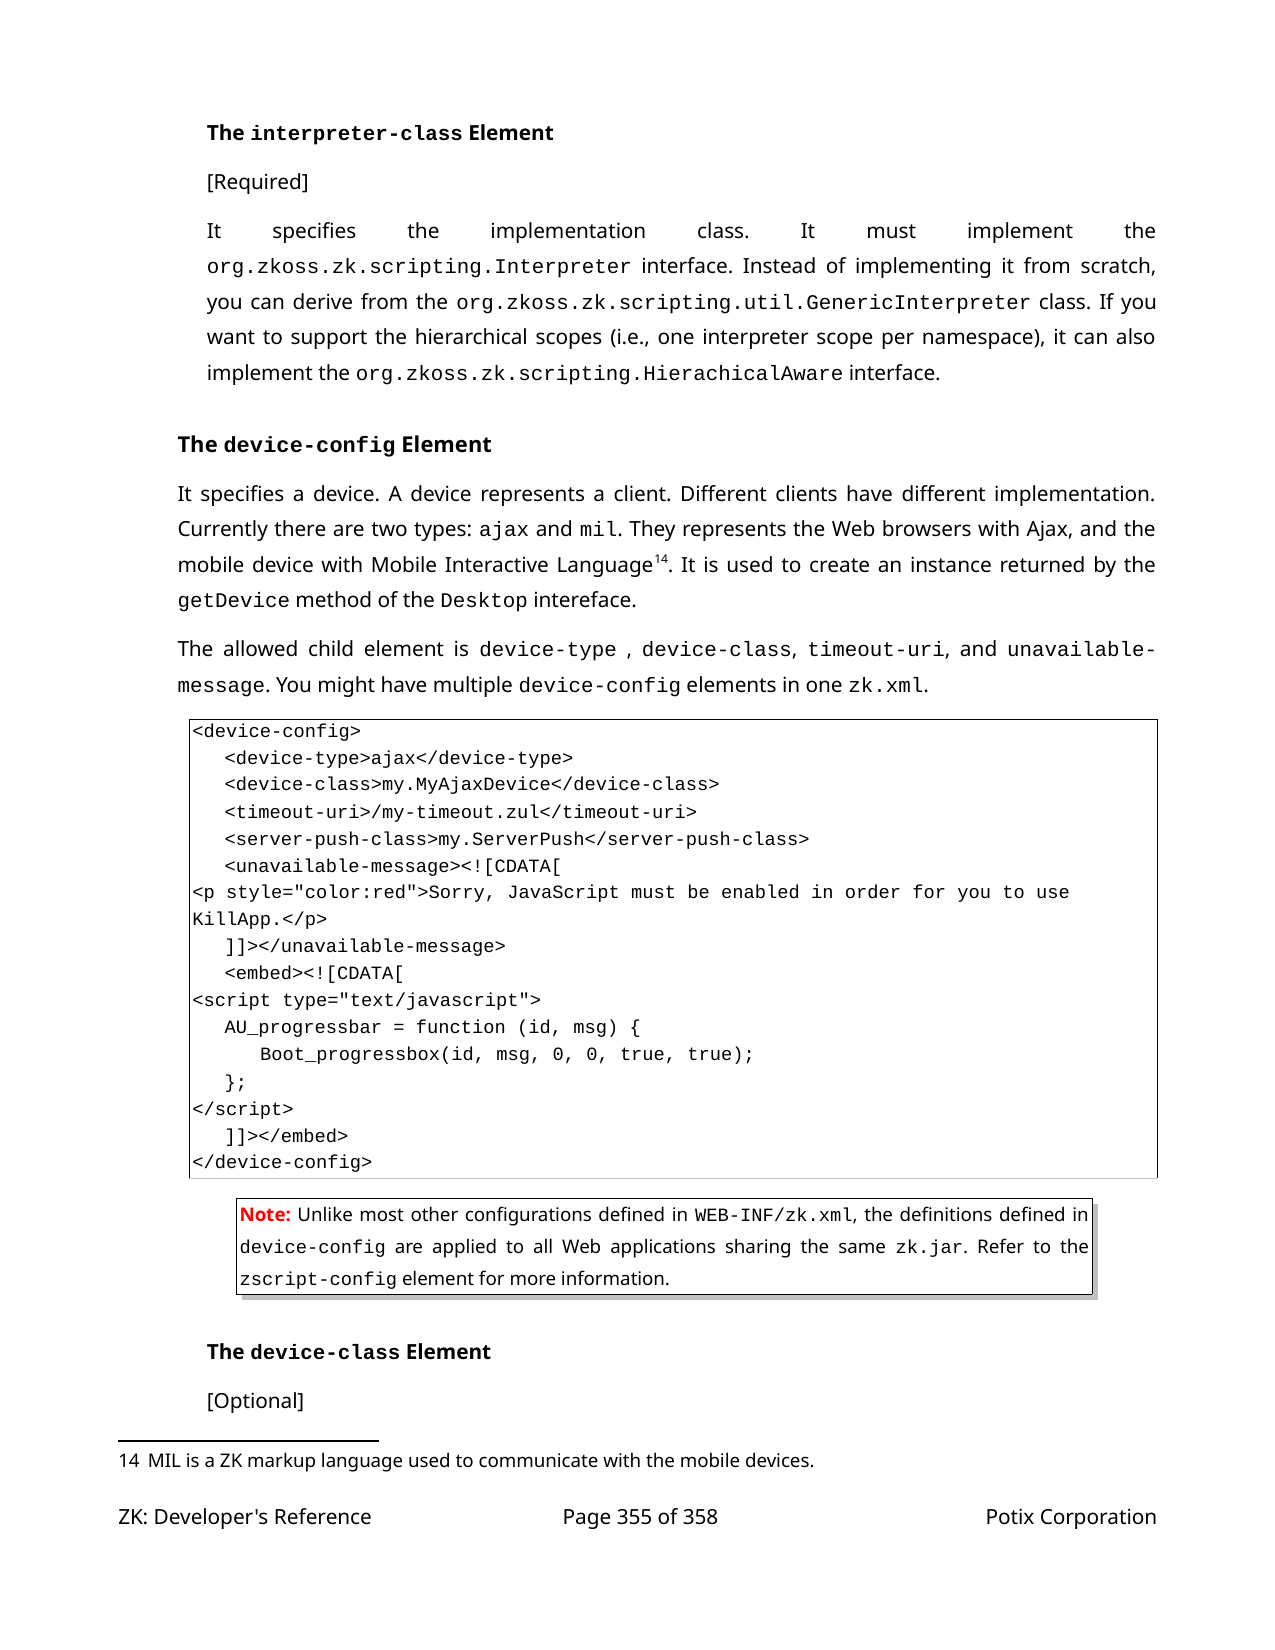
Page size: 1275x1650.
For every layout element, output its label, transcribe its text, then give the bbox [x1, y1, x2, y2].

text ]]></embed> </device-config> [190, 1124, 1157, 1178]
text }; [190, 1069, 1157, 1094]
text It specifies the implementation class. It must implement the org.zkoss.zk.scripting.Interpreter interface. Instead of implementing it from scratch, you can derive from the org.zkoss.zk.scripting.util.GenericInterpreter class. If you want to support the hierarchical scopes (i.e., one interpreter scope per namespace), it can also implement the org.zkoss.zk.scripting.HierachicalAware interface. [207, 216, 1157, 386]
text [Required] [207, 167, 1157, 196]
text Boot_progressbox(id, msg, 0, 0, true, true); [190, 1042, 1157, 1067]
subtitle The device-config Element [177, 429, 1157, 459]
text Note: Unlike most other configurations defined in WEB-INF/zk.xml, the definitions defined in device-config are applied to all Web applications sharing the same zk.jar. Refer to the zscript-config element for more information. [237, 1199, 1092, 1294]
text [Optional] [207, 1386, 1157, 1414]
text <script type="text/javascript"> [190, 988, 1157, 1012]
text <server-push-class>my.ServerPush</server-push-class> [190, 827, 1157, 851]
text AU_progressbar = function (id, msg) { [190, 1015, 1157, 1039]
text </script> [190, 1097, 1157, 1121]
text <unavailable-message><![CDATA[ <p style="color:red">Sorry, JavaScript must be enabled in order for you to use KillApp.</p> ]]></unavailable-message> [190, 854, 1157, 958]
subtitle The device-class Element [207, 1337, 1157, 1365]
text MIL is a ZK markup language used to communicate with the mobile devices. [118, 1447, 1157, 1473]
text <device-config> <device-type>ajax</device-type> <device-class>my.MyAjaxDevice</device-class> [190, 720, 1157, 797]
text The allowed child element is device-type , device-class, timeout-uri, and unavailable-message. You might have multiple device-config elements in one zk.xml. [177, 634, 1157, 698]
text <timeout-uri>/my-timeout.zul</timeout-uri> [190, 799, 1157, 824]
text It specifies a device. A device represents a client. Different clients have different implementation. Currently there are two types: ajax and mil. They represents the Web browsers with Ajax, and the mobile device with Mobile Interactive Language. It is used to create an instance returned by the getDevice method of the Desktop intereface. [177, 479, 1157, 614]
subtitle The interpreter-class Element [207, 118, 1157, 147]
text <embed><![CDATA[ [190, 961, 1157, 985]
